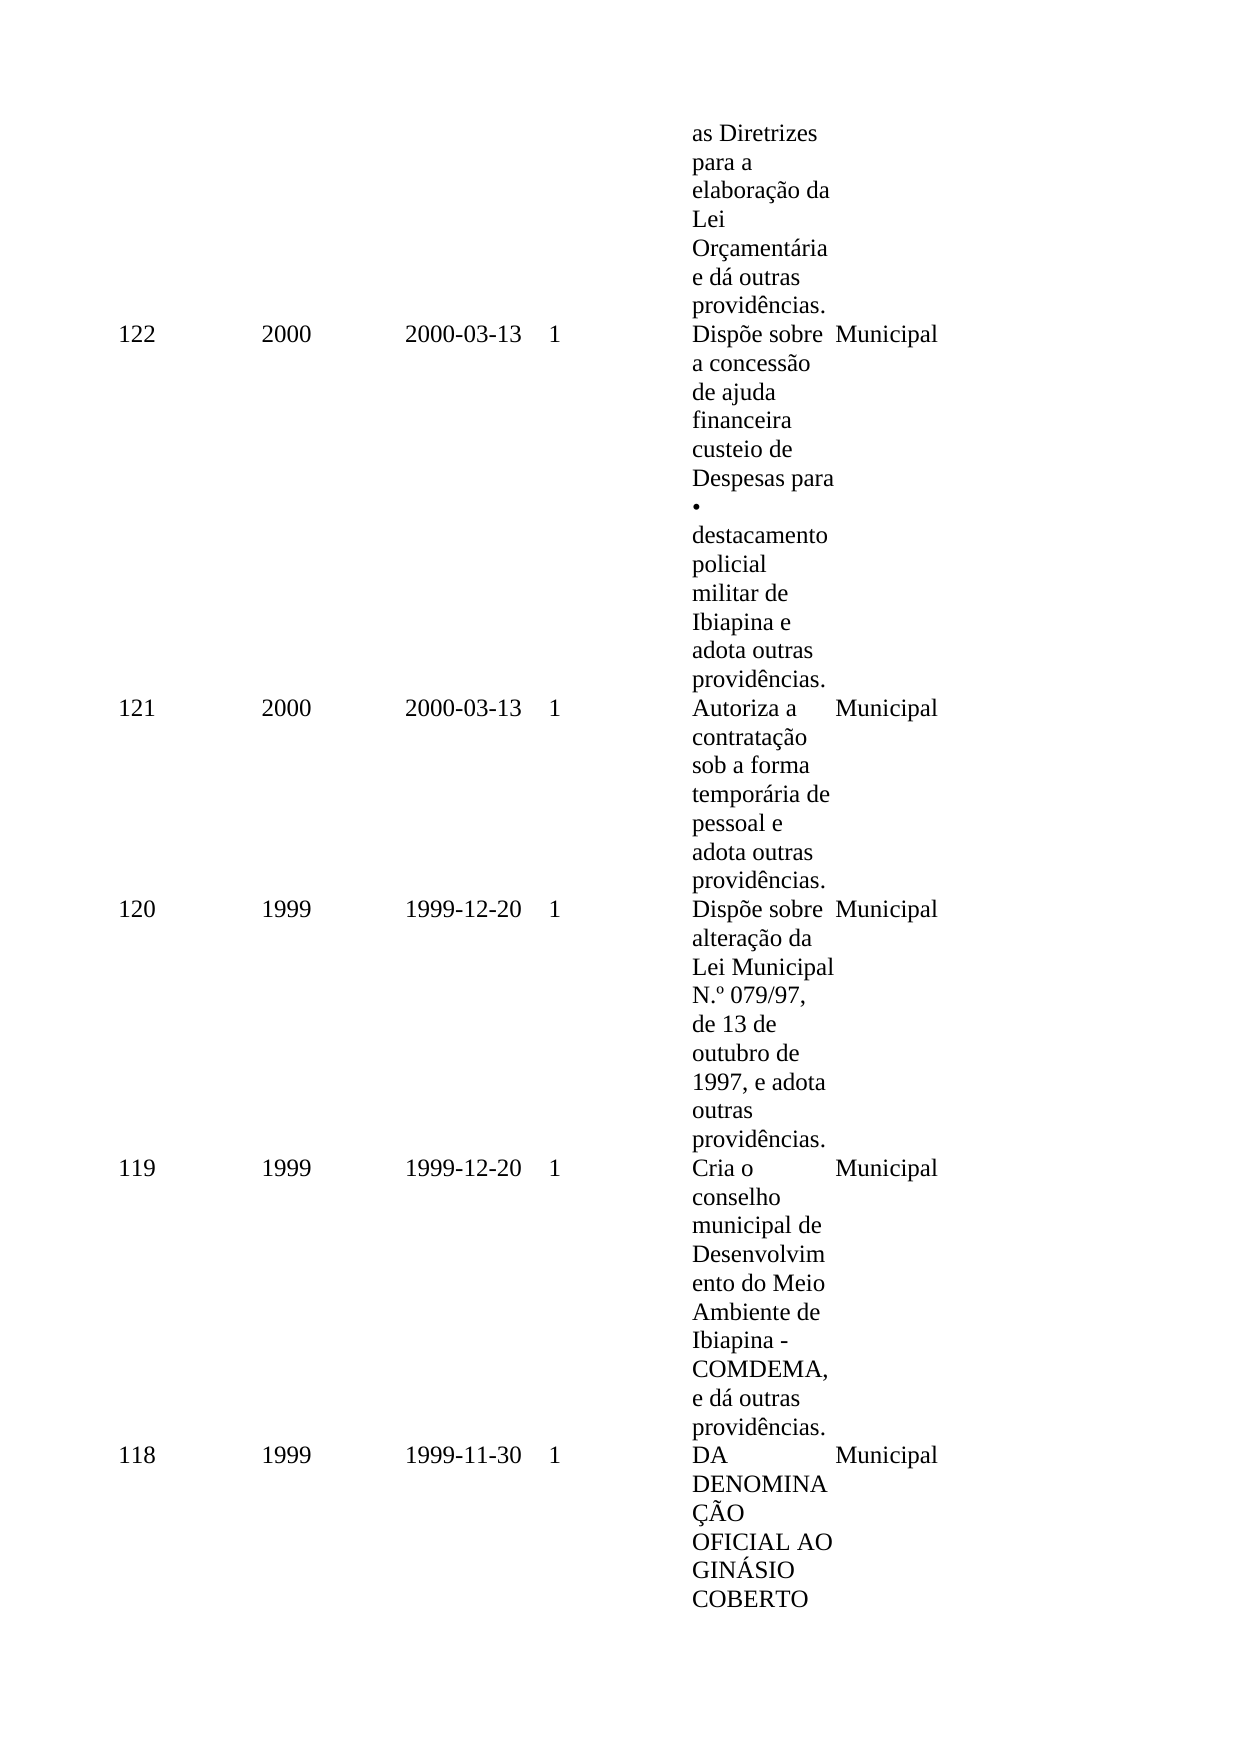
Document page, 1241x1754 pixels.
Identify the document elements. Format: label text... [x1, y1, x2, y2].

table_cell [979, 319, 1122, 693]
table_cell [835, 118, 979, 319]
table_cell 2000-03-13 [405, 693, 548, 894]
table_cell 1 [548, 1441, 692, 1613]
table_cell [979, 1441, 1122, 1613]
table_cell 120 [118, 894, 261, 1153]
table_cell Municipal [835, 693, 979, 894]
table_cell Municipal [835, 1153, 979, 1441]
table_cell [979, 118, 1122, 319]
table_cell 1 [548, 1153, 692, 1441]
table_cell Cria o conselho municipal de Desenvolvimento do Meio Ambiente de Ibiapina - COMDEMA, e dá outras providências. [692, 1153, 835, 1441]
table_cell 119 [118, 1153, 261, 1441]
table_cell as Diretrizes para a elaboração da Lei Orçamentária e dá outras providências. [692, 118, 835, 319]
table_cell 1999 [261, 1441, 405, 1613]
table_cell [548, 118, 692, 319]
table_cell Municipal [835, 894, 979, 1153]
table_cell [261, 118, 405, 319]
table_cell 2000 [261, 319, 405, 693]
table_cell 2000-03-13 [405, 319, 548, 693]
table_cell Dispõe sobre a concessão de ajuda financeira custeio de Despesas para • destacamento policial militar de Ibiapina e adota outras providências. [692, 319, 835, 693]
table_cell [118, 118, 261, 319]
table_cell 122 [118, 319, 261, 693]
table_cell 1999-11-30 [405, 1441, 548, 1613]
table_cell 1 [548, 693, 692, 894]
table_cell Municipal [835, 319, 979, 693]
table_cell Dispõe sobre alteração da Lei Municipal N.º 079/97, de 13 de outubro de 1997, e adota outras providências. [692, 894, 835, 1153]
table_cell Autoriza a contratação sob a forma temporária de pessoal e adota outras providências. [692, 693, 835, 894]
table_cell [979, 894, 1122, 1153]
table_cell 121 [118, 693, 261, 894]
table_cell [979, 1153, 1122, 1441]
table_cell DA DENOMINAÇÃO OFICIAL AO GINÁSIO COBERTO [692, 1441, 835, 1613]
table_cell 2000 [261, 693, 405, 894]
table_cell 1999-12-20 [405, 1153, 548, 1441]
table_cell 1 [548, 894, 692, 1153]
table_cell 1999-12-20 [405, 894, 548, 1153]
table_cell 118 [118, 1441, 261, 1613]
table_cell Municipal [835, 1441, 979, 1613]
table_cell 1999 [261, 1153, 405, 1441]
table_cell [979, 693, 1122, 894]
table_cell [405, 118, 548, 319]
table_cell 1 [548, 319, 692, 693]
table_cell 1999 [261, 894, 405, 1153]
